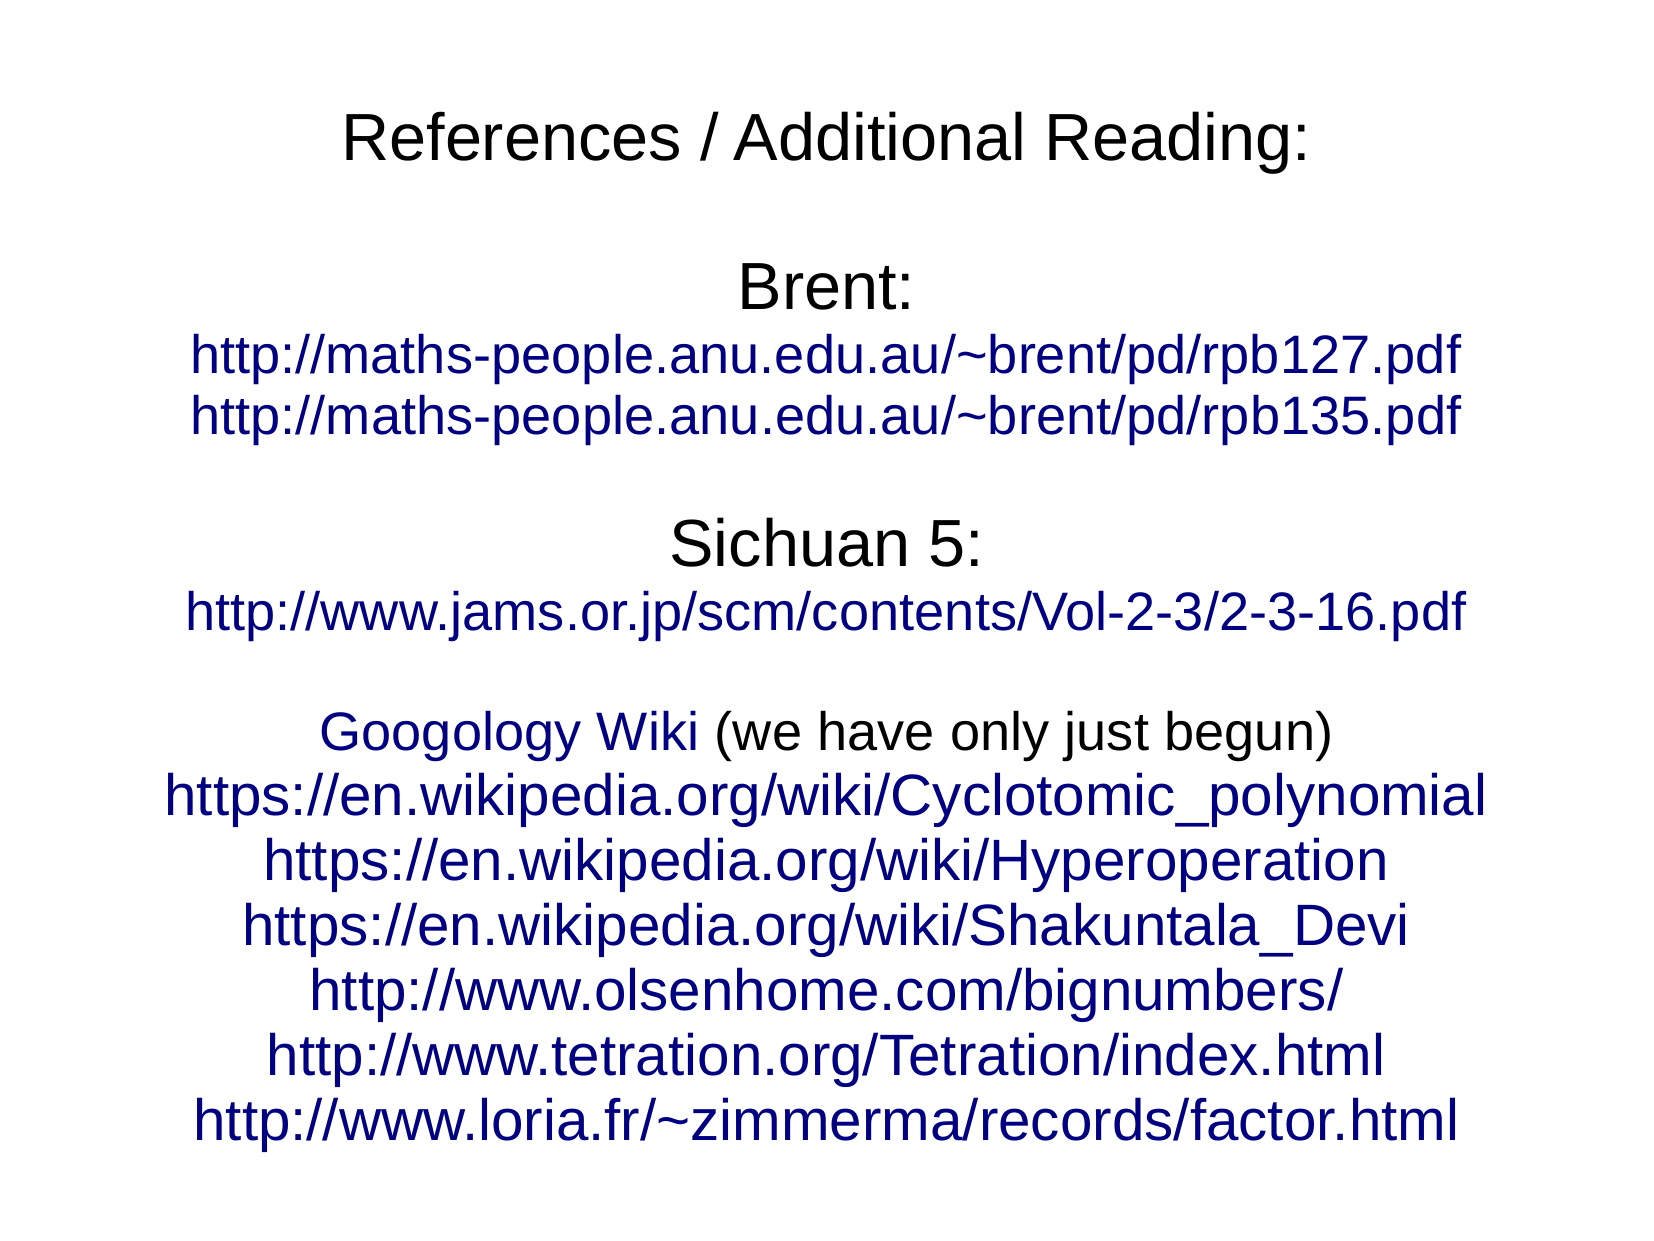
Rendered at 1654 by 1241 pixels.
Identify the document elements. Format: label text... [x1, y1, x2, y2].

subtitle References / Additional Reading: Brent: http://maths-people.anu.edu.au/~brent/pd/rpb127.pdf http://maths-people.anu.edu.au/~brent/pd/rpb135.pdf Sichuan 5: http://www.jams.or.jp/scm/contents/Vol-2-3/2-3-16.pdf Googology Wiki (we have only just begun) https://en.wikipedia.org/wiki/Cyclotomic_polynomial https://en.wikipedia.org/wiki/Hyperoperation https://en.wikipedia.org/wiki/Shakuntala_Devi http://www.olsenhome.com/bignumbers/ http://www.tetration.org/Tetration/index.html http://www.loria.fr/~zimmerma/records/factor.html [82, 25, 1572, 1241]
